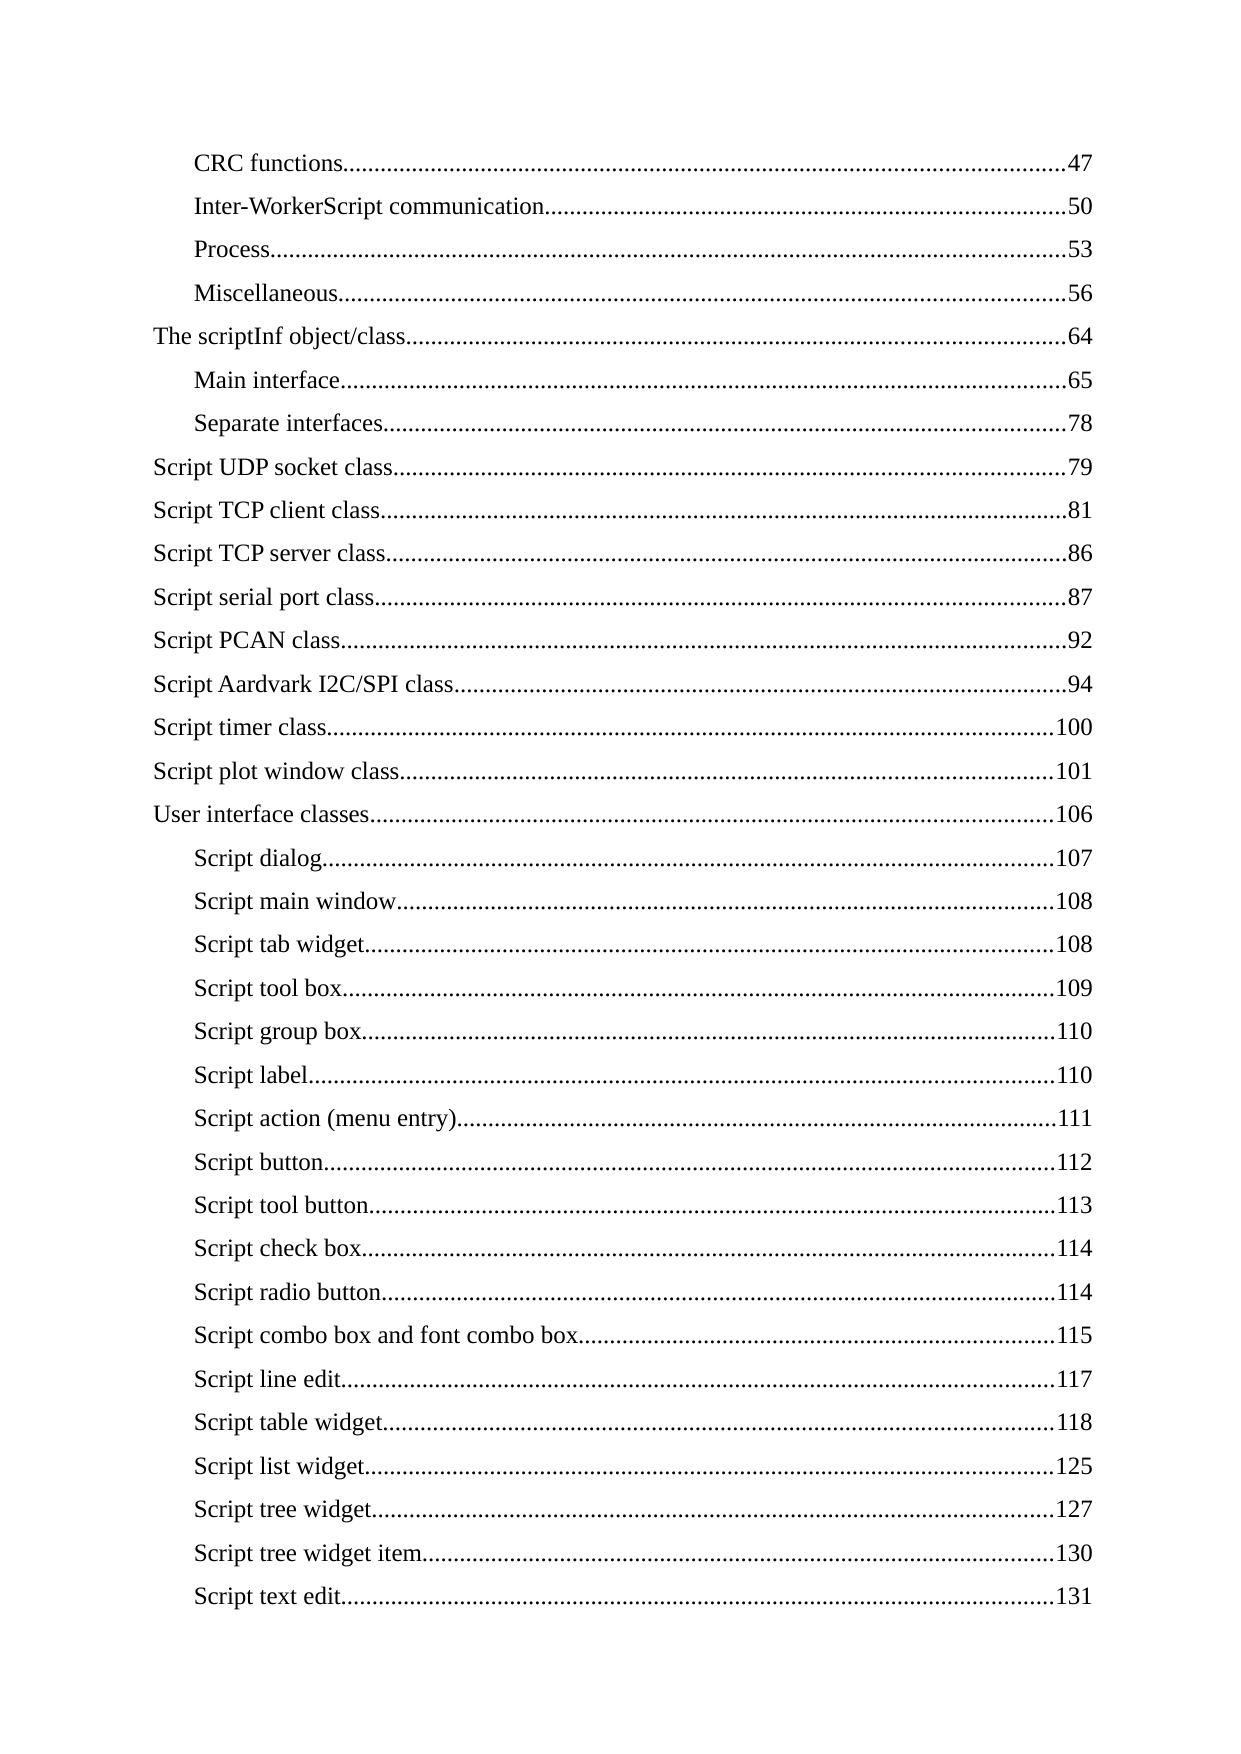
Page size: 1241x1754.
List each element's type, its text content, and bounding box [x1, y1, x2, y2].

text Script TCP client class 81 [153, 495, 1093, 524]
text Script button 112 [193, 1147, 1093, 1175]
text Script radio button 114 [193, 1277, 1093, 1306]
text Script TCP server class 86 [153, 538, 1093, 567]
text Miscellaneous 56 [193, 278, 1093, 307]
text Script tab widget 108 [193, 929, 1093, 958]
text Script tool button 113 [193, 1190, 1093, 1219]
text Process 53 [193, 234, 1093, 263]
text Script main window 108 [193, 886, 1093, 915]
text Script plot window class 101 [153, 756, 1093, 784]
text Script line edit 117 [193, 1364, 1093, 1393]
text Script dialog 107 [193, 843, 1093, 871]
text User interface classes 106 [153, 799, 1093, 828]
text Script Aardvark I2C/SPI class 94 [153, 669, 1093, 698]
text Script tree widget item 130 [193, 1538, 1093, 1566]
text Script tree widget 127 [193, 1494, 1093, 1523]
text Inter-WorkerScript communication 50 [193, 191, 1093, 220]
text CRC functions 47 [193, 148, 1093, 176]
text Script timer class 100 [153, 712, 1093, 741]
text Separate interfaces 78 [193, 408, 1093, 437]
text Script UDP socket class 79 [153, 452, 1093, 480]
text Script text edit 131 [193, 1581, 1093, 1610]
text Script tool box 109 [193, 973, 1093, 1002]
text Main interface 65 [193, 365, 1093, 393]
text Script list widget 125 [193, 1451, 1093, 1479]
text Script action (menu entry) 111 [193, 1103, 1093, 1132]
text The scriptInf object/class 64 [153, 321, 1093, 350]
text Script group box 110 [193, 1016, 1093, 1045]
text Script check box 114 [193, 1233, 1093, 1262]
text Script table widget 118 [193, 1407, 1093, 1436]
text Script label 110 [193, 1060, 1093, 1088]
text Script PCAN class 92 [153, 625, 1093, 654]
text Script combo box and font combo box 115 [193, 1320, 1093, 1349]
text Script serial port class 87 [153, 582, 1093, 611]
